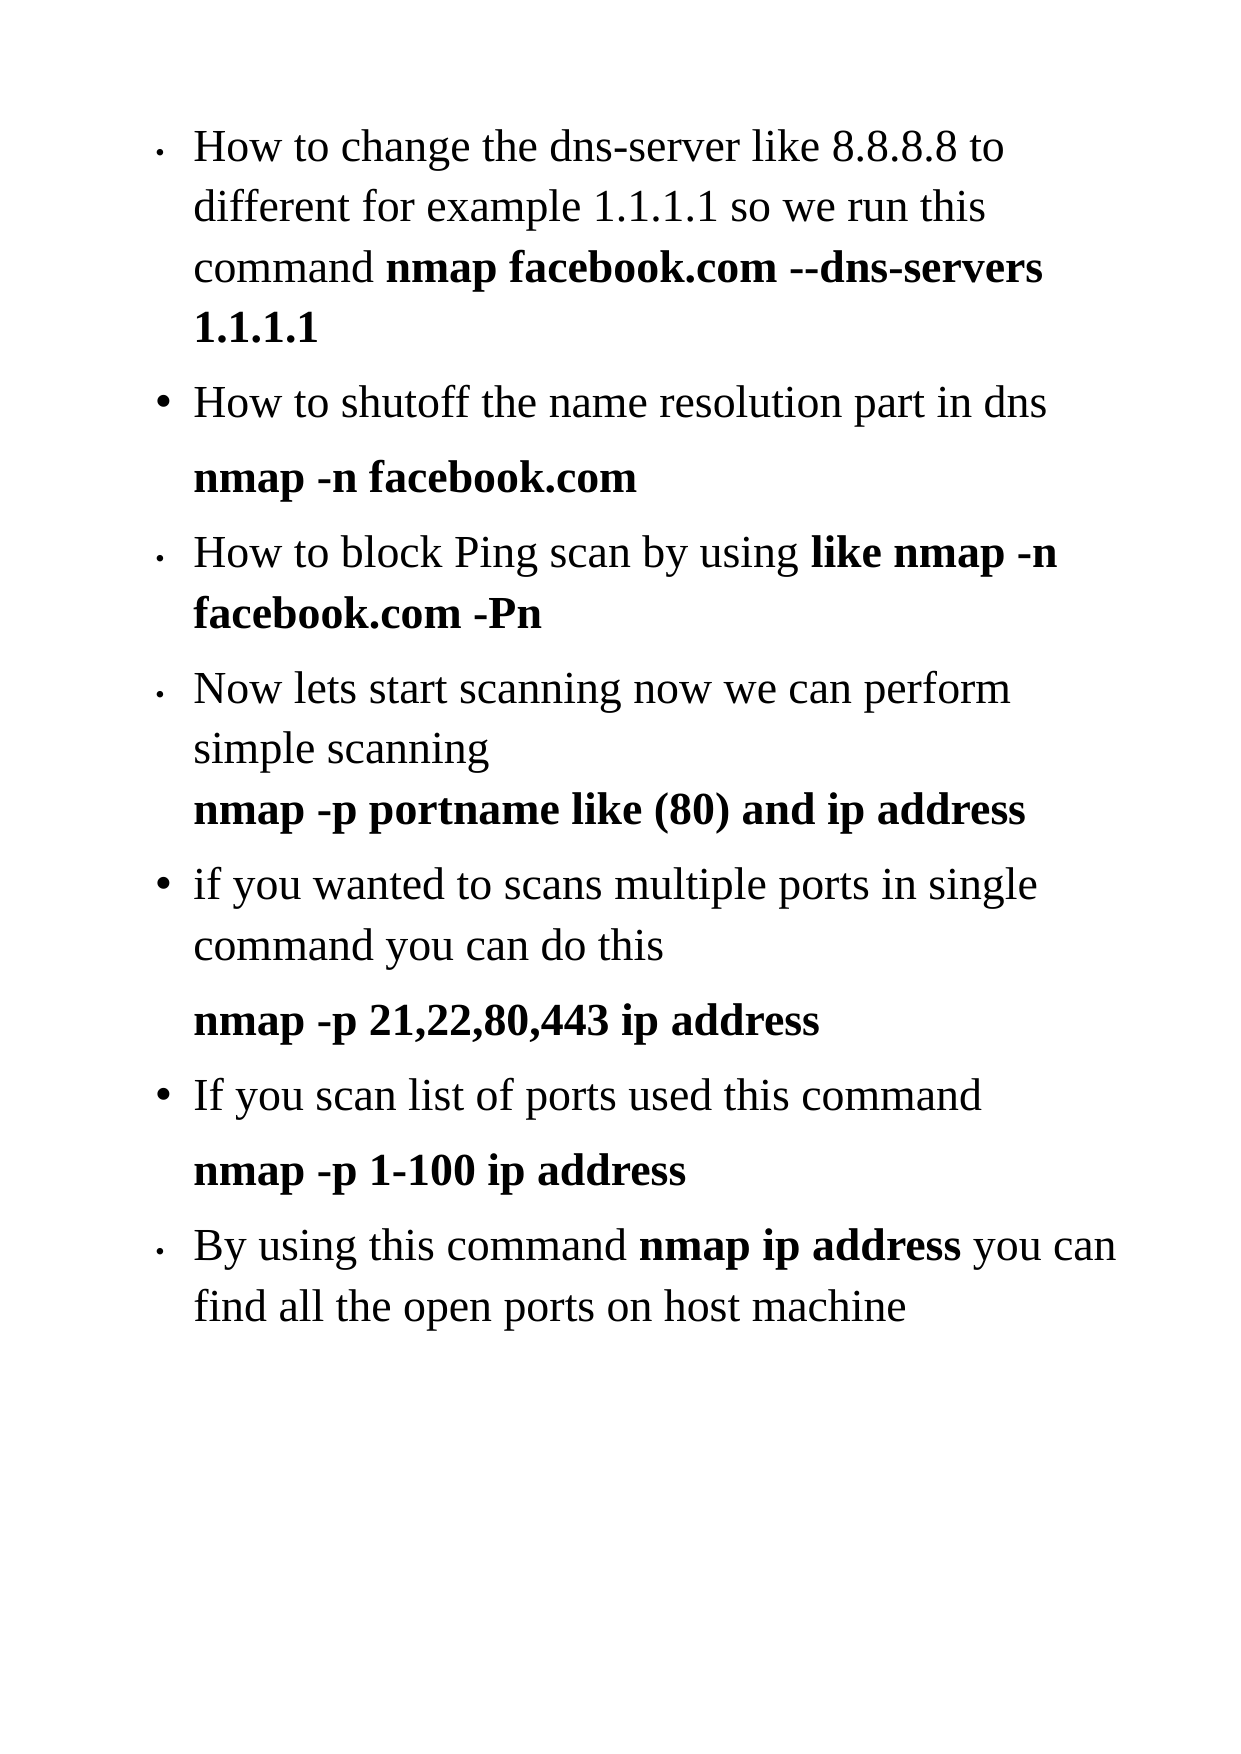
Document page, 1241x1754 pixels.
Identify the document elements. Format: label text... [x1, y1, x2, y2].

list How to block Ping scan by using like nmap -n facebook.com -Pn [156, 525, 1122, 638]
list nmap -p 21,22,80,443 ip address [156, 992, 1122, 1045]
list How to shutoff the name resolution part in dns [156, 375, 1122, 427]
list Now lets start scanning now we can perform simple scanning nmap -p portname like (80) and ip address [156, 661, 1122, 834]
list By using this command nmap ip address you can find all the open ports on host machine [156, 1218, 1122, 1331]
list If you scan list of ports used this command [156, 1067, 1122, 1120]
list nmap -n facebook.com [156, 450, 1122, 503]
list if you wanted to scans multiple ports in single command you can do this [156, 857, 1122, 970]
list How to change the dns-server like 8.8.8.8 to different for example 1.1.1.1 so we run this command nmap facebook.com --dns-servers 1.1.1.1 [156, 118, 1122, 352]
list nmap -p 1-100 ip address [156, 1143, 1122, 1195]
